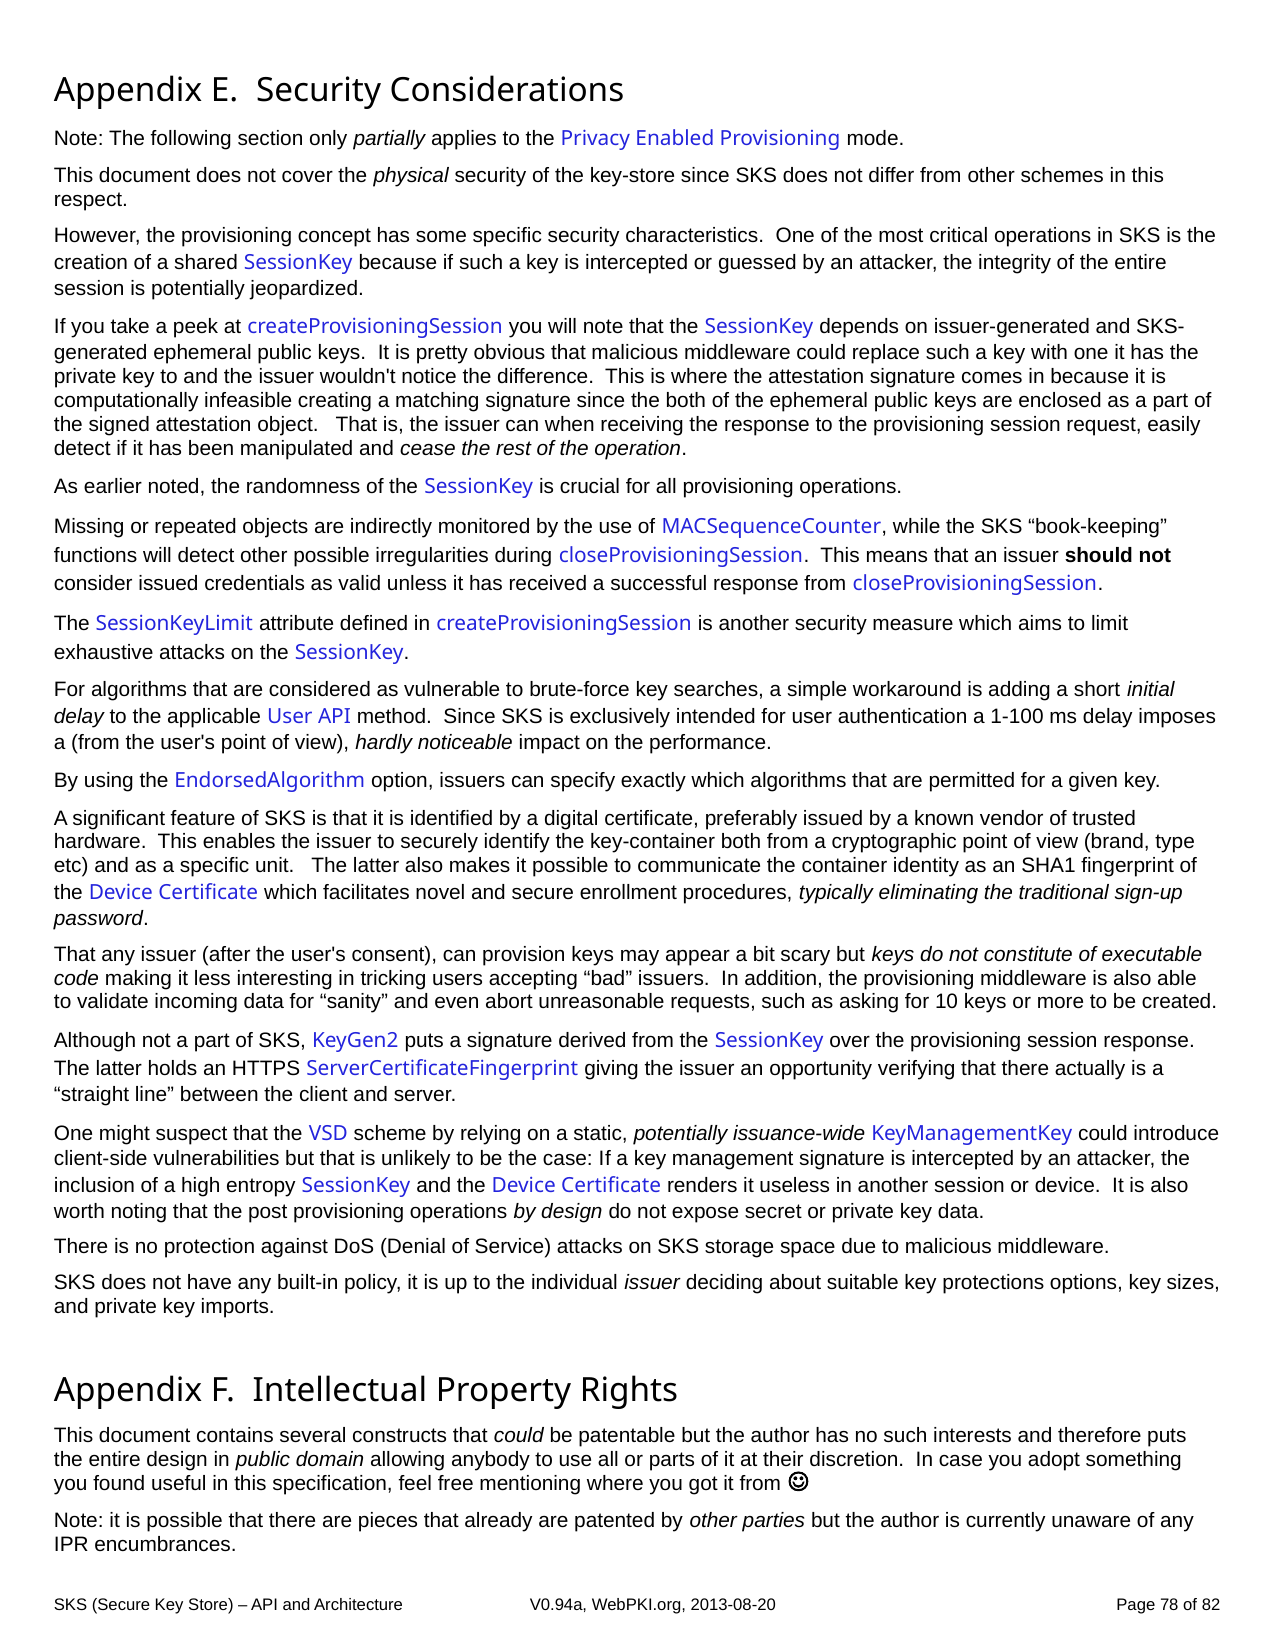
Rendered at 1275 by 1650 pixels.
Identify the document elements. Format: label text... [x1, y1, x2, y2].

text By using the EndorsedAlgorithm option, issuers can specify exactly which algorithms that are permitted for a given key. [54, 765, 1221, 794]
text If you take a peek at createProvisioningSession you will note that the SessionKey depends on issuer-generated and SKS-generated ephemeral public keys. It is pretty obvious that malicious middleware could replace such a key with one it has the private key to and the issuer wouldn't notice the difference. This is where the attestation signature comes in because it is computationally infeasible creating a matching signature since the both of the ephemeral public keys are enclosed as a part of the signed attestation object. That is, the issuer can when receiving the response to the provisioning session request, easily detect if it has been manipulated and cease the rest of the operation. [54, 311, 1221, 459]
text Missing or repeated objects are indirectly monitored by the use of MACSequenceCounter, while the SKS “book-keeping” functions will detect other possible irregularities during closeProvisioningSession. This means that an issuer should not consider issued credentials as valid unless it has received a successful response from closeProvisioningSession. [54, 511, 1221, 597]
text Although not a part of SKS, KeyGen2 puts a signature derived from the SessionKey over the provisioning session response. The latter holds an HTTPS ServerCertificateFingerprint giving the issuer an opportunity verifying that there actually is a “straight line” between the client and server. [54, 1025, 1221, 1106]
text One might suspect that the VSD scheme by relying on a static, potentially issuance-wide KeyManagementKey could introduce client-side vulnerabilities but that is unlikely to be the case: If a key management signature is intercepted by an attacker, the inclusion of a high entropy SessionKey and the Device Certificate renders it useless in another session or device. It is also worth noting that the post provisioning operations by design do not expose secret or private key data. [54, 1118, 1221, 1222]
text Note: it is possible that there are pieces that already are patented by other parties but the author is currently unaware of any IPR encumbrances. [54, 1507, 1221, 1555]
text For algorithms that are considered as vulnerable to brute-force key searches, a simple workaround is adding a short initial delay to the applicable User API method. Since SKS is exclusively intended for user authentication a 1-100 ms delay imposes a (from the user's point of view), hardly noticeable impact on the performance. [54, 677, 1221, 753]
text However, the provisioning concept has some specific security characteristics. One of the most critical operations in SKS is the creation of a shared SessionKey because if such a key is intercepted or guessed by an attacker, the integrity of the entire session is potentially jeopardized. [54, 223, 1221, 299]
text As earlier noted, the randomness of the SessionKey is crucial for all provisioning operations. [54, 471, 1221, 499]
text SKS does not have any built-in policy, it is up to the individual issuer deciding about suitable key protections options, key sizes, and private key imports. [54, 1270, 1221, 1318]
text This document contains several constructs that could be patentable but the author has no such interests and therefore puts the entire design in public domain allowing anybody to use all or parts of it at their discretion. In case you adopt something you found useful in this specification, feel free mentioning where you got it from  [54, 1423, 1221, 1496]
text A significant feature of SKS is that it is identified by a digital certificate, preferably issued by a known vendor of trusted hardware. This enables the issuer to securely identify the key-container both from a cryptographic point of view (brand, type etc) and as a specific unit. The latter also makes it possible to communicate the container identity as an SHA1 fingerprint of the Device Certificate which facilitates novel and secure enrollment procedures, typically eliminating the traditional sign-up password. [54, 805, 1221, 930]
subtitle Intellectual Property Rights [54, 1365, 1221, 1411]
text That any issuer (after the user's consent), can provision keys may appear a bit scary but keys do not constitute of executable code making it less interesting in tricking users accepting “bad” issuers. In addition, the provisioning middleware is also able to validate incoming data for “sanity” and even abort unreasonable requests, such as asking for 10 keys or more to be created. [54, 941, 1221, 1013]
text The SessionKeyLimit attribute defined in createProvisioningSession is another security measure which aims to limit exhaustive attacks on the SessionKey. [54, 608, 1221, 665]
text Note: The following section only partially applies to the Privacy Enabled Provisioning mode. [54, 123, 1221, 152]
text There is no protection against DoS (Denial of Service) attacks on SKS storage space due to malicious middleware. [54, 1234, 1221, 1258]
text This document does not cover the physical security of the key-store since SKS does not differ from other schemes in this respect. [54, 163, 1221, 211]
subtitle Security Considerations [54, 66, 1221, 111]
